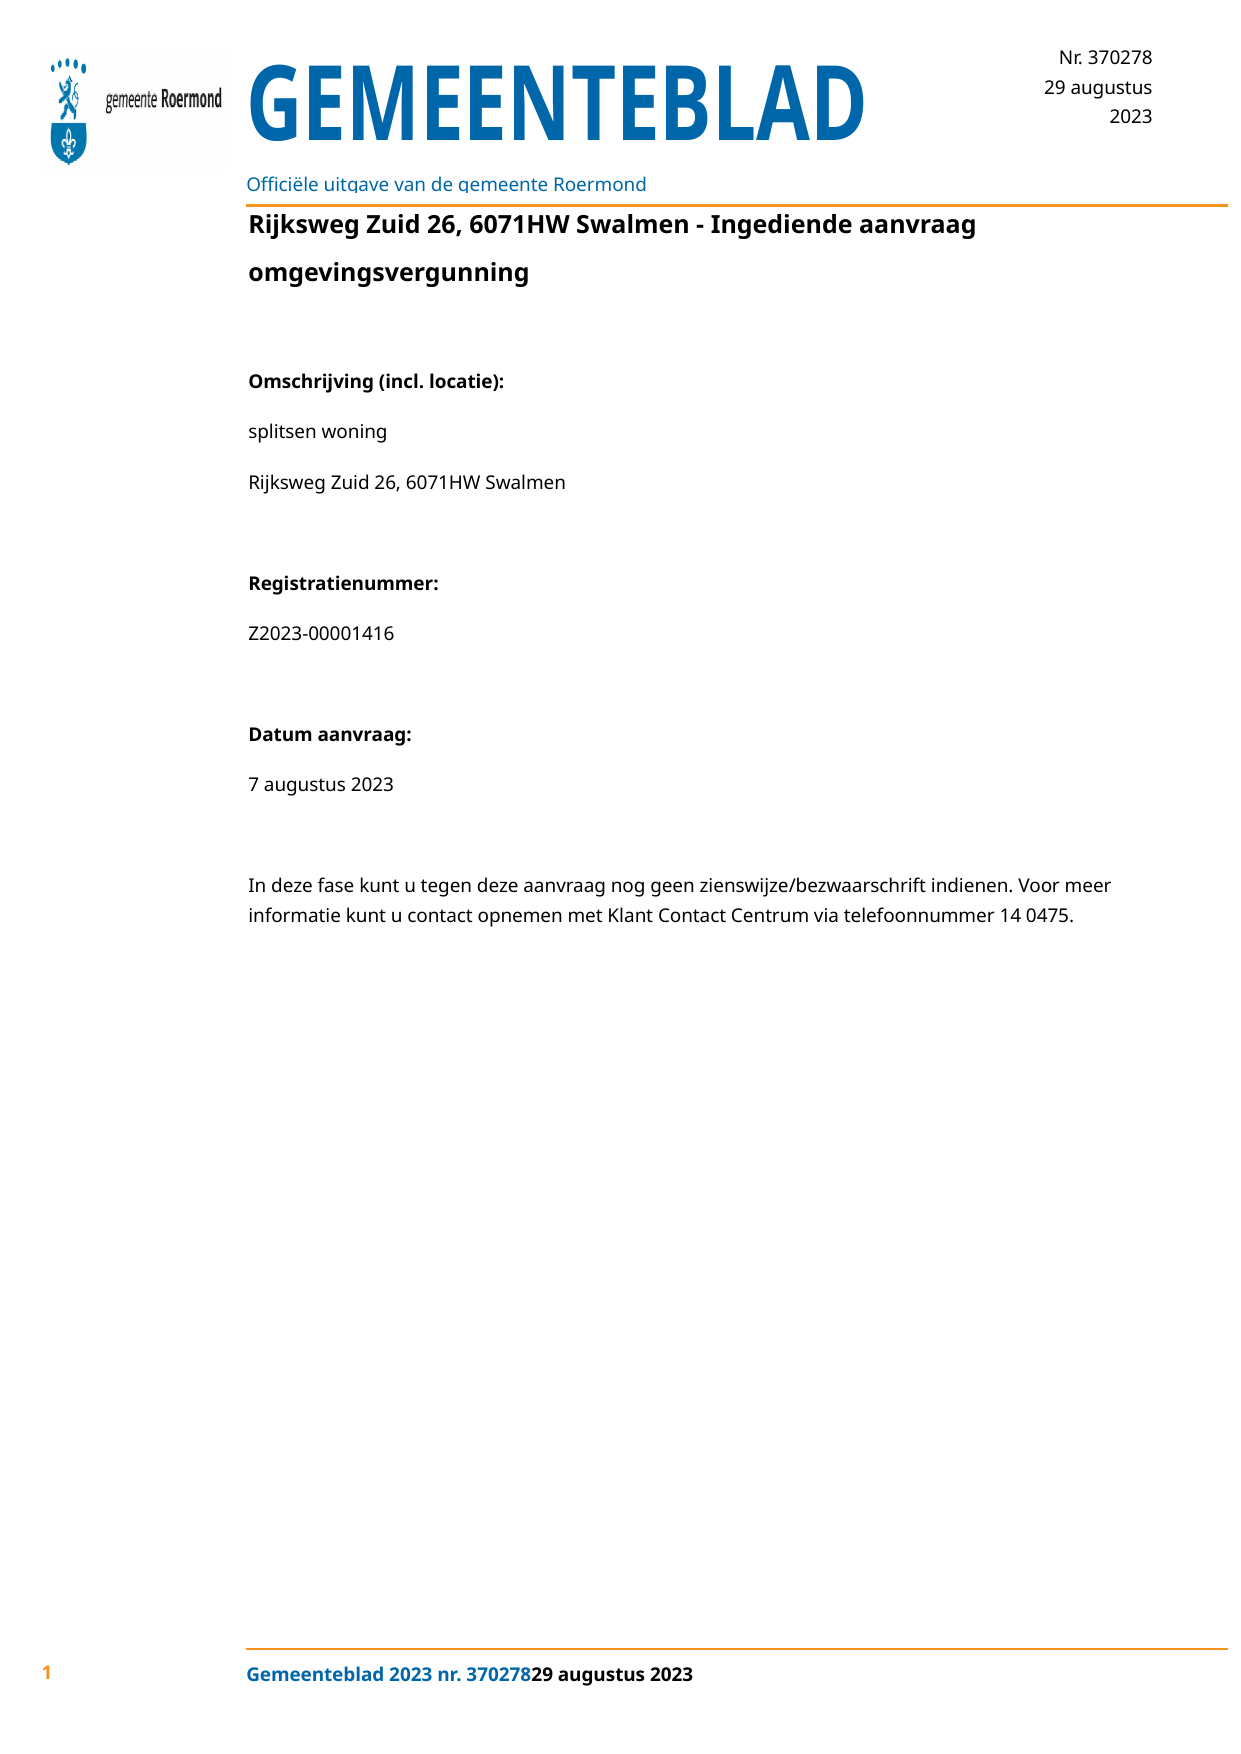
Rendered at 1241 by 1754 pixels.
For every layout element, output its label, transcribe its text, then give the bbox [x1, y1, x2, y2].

text splitsen woning [248, 419, 1152, 444]
text In deze fase kunt u tegen deze aanvraag nog geen zienswijze/bezwaarschrift indienen. Voor meer informatie kunt u contact opnemen met Klant Contact Centrum via telefoonnummer 14 0475. [248, 872, 1152, 928]
text Registratienummer: [248, 570, 1152, 596]
picture [41, 47, 231, 172]
text 7 augustus 2023 [248, 772, 1152, 797]
text Rijksweg Zuid 26, 6071HW Swalmen - Ingediende aanvraag omgevingsvergunning [248, 207, 1152, 288]
text Datum aanvraag: [248, 721, 1152, 747]
text Omschrijving (incl. locatie): [248, 368, 1152, 394]
text Rijksweg Zuid 26, 6071HW Swalmen [248, 469, 1152, 495]
text Z2023-00001416 [248, 620, 1152, 646]
